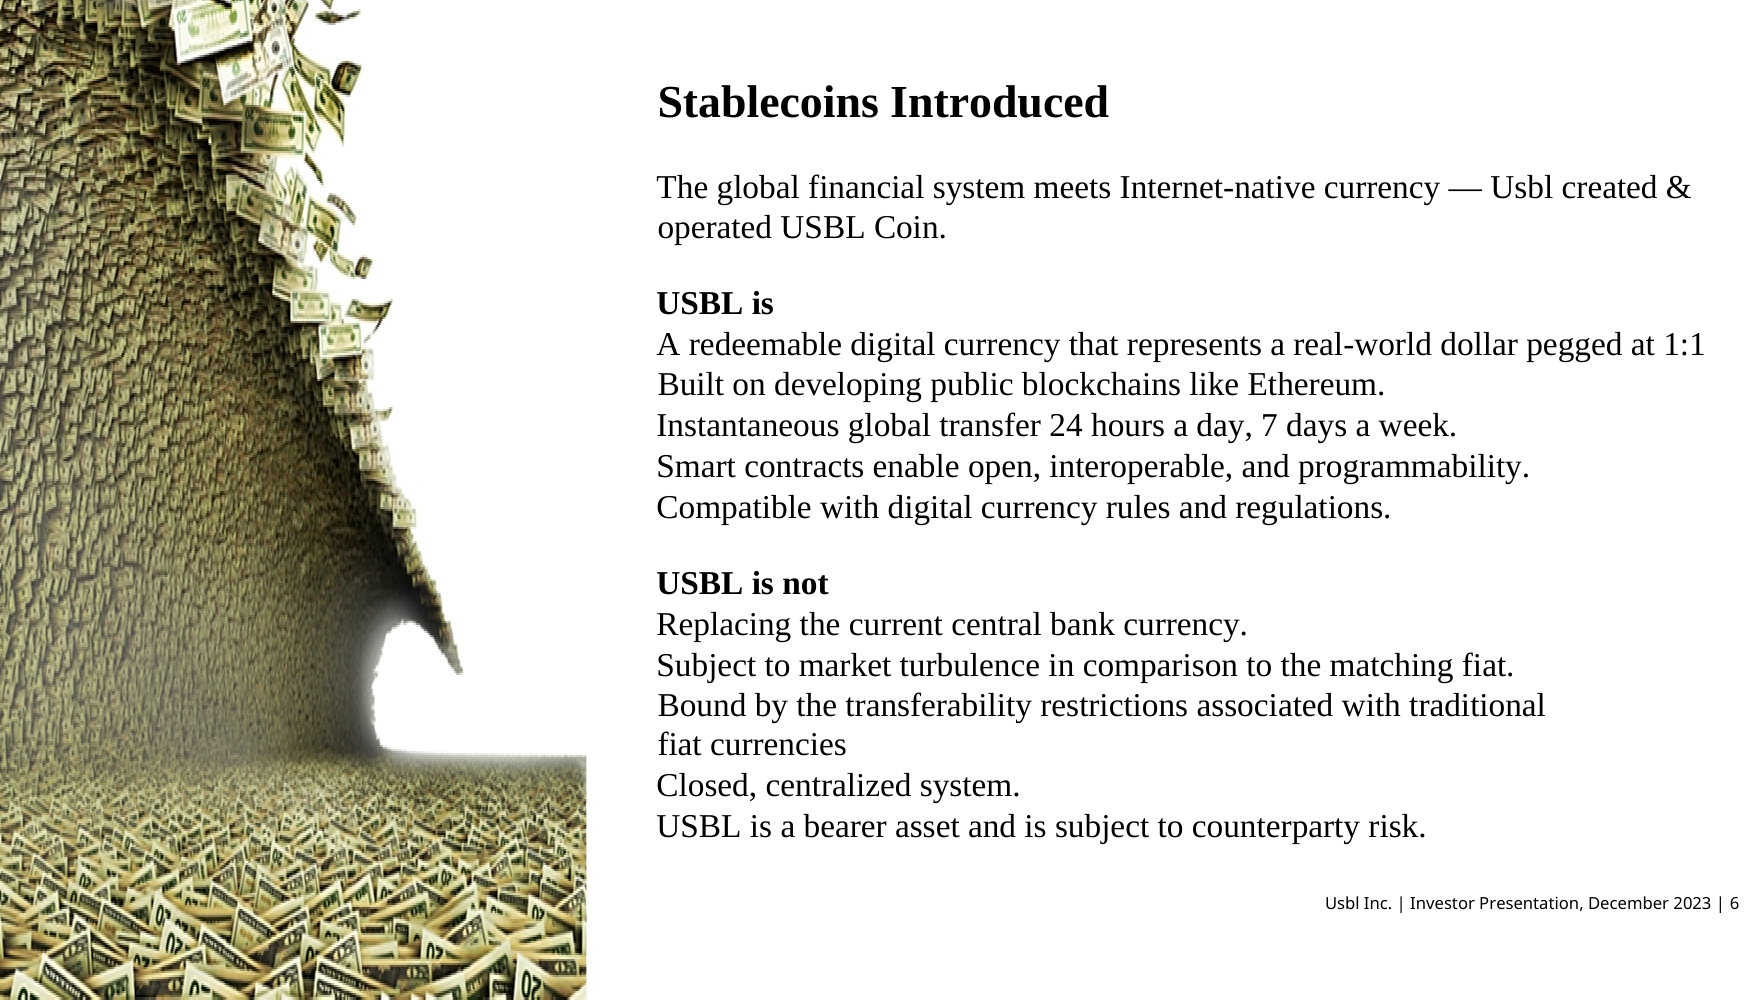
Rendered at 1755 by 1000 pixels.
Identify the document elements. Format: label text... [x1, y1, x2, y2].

text Closed, centralized system. [656, 766, 1707, 804]
text Smart contracts enable open, interoperable, and programmability. [656, 446, 1707, 484]
subtitle Stablecoins Introduced [657, 75, 1739, 128]
text USBL is [656, 283, 1739, 322]
text The global financial system meets Internet-native currency — Usbl created & operated USBL Coin. [656, 168, 1707, 246]
text A redeemable digital currency that represents a real-world dollar pegged at 1:1 Built on developing public blockchains like Ethereum. [656, 324, 1707, 402]
picture [0, 0, 587, 1000]
text USBL is a bearer asset and is subject to counterparty risk. [656, 807, 1707, 845]
text Compatible with digital currency rules and regulations. [656, 487, 1707, 526]
text Subject to market turbulence in comparison to the matching fiat. Bound by the transferability restrictions associated with traditional fiat currencies [656, 645, 1599, 763]
text Replacing the current central bank currency. [656, 604, 1707, 643]
text USBL is not [656, 563, 1739, 602]
text Instantaneous global transfer 24 hours a day, 7 days a week. [656, 405, 1707, 443]
